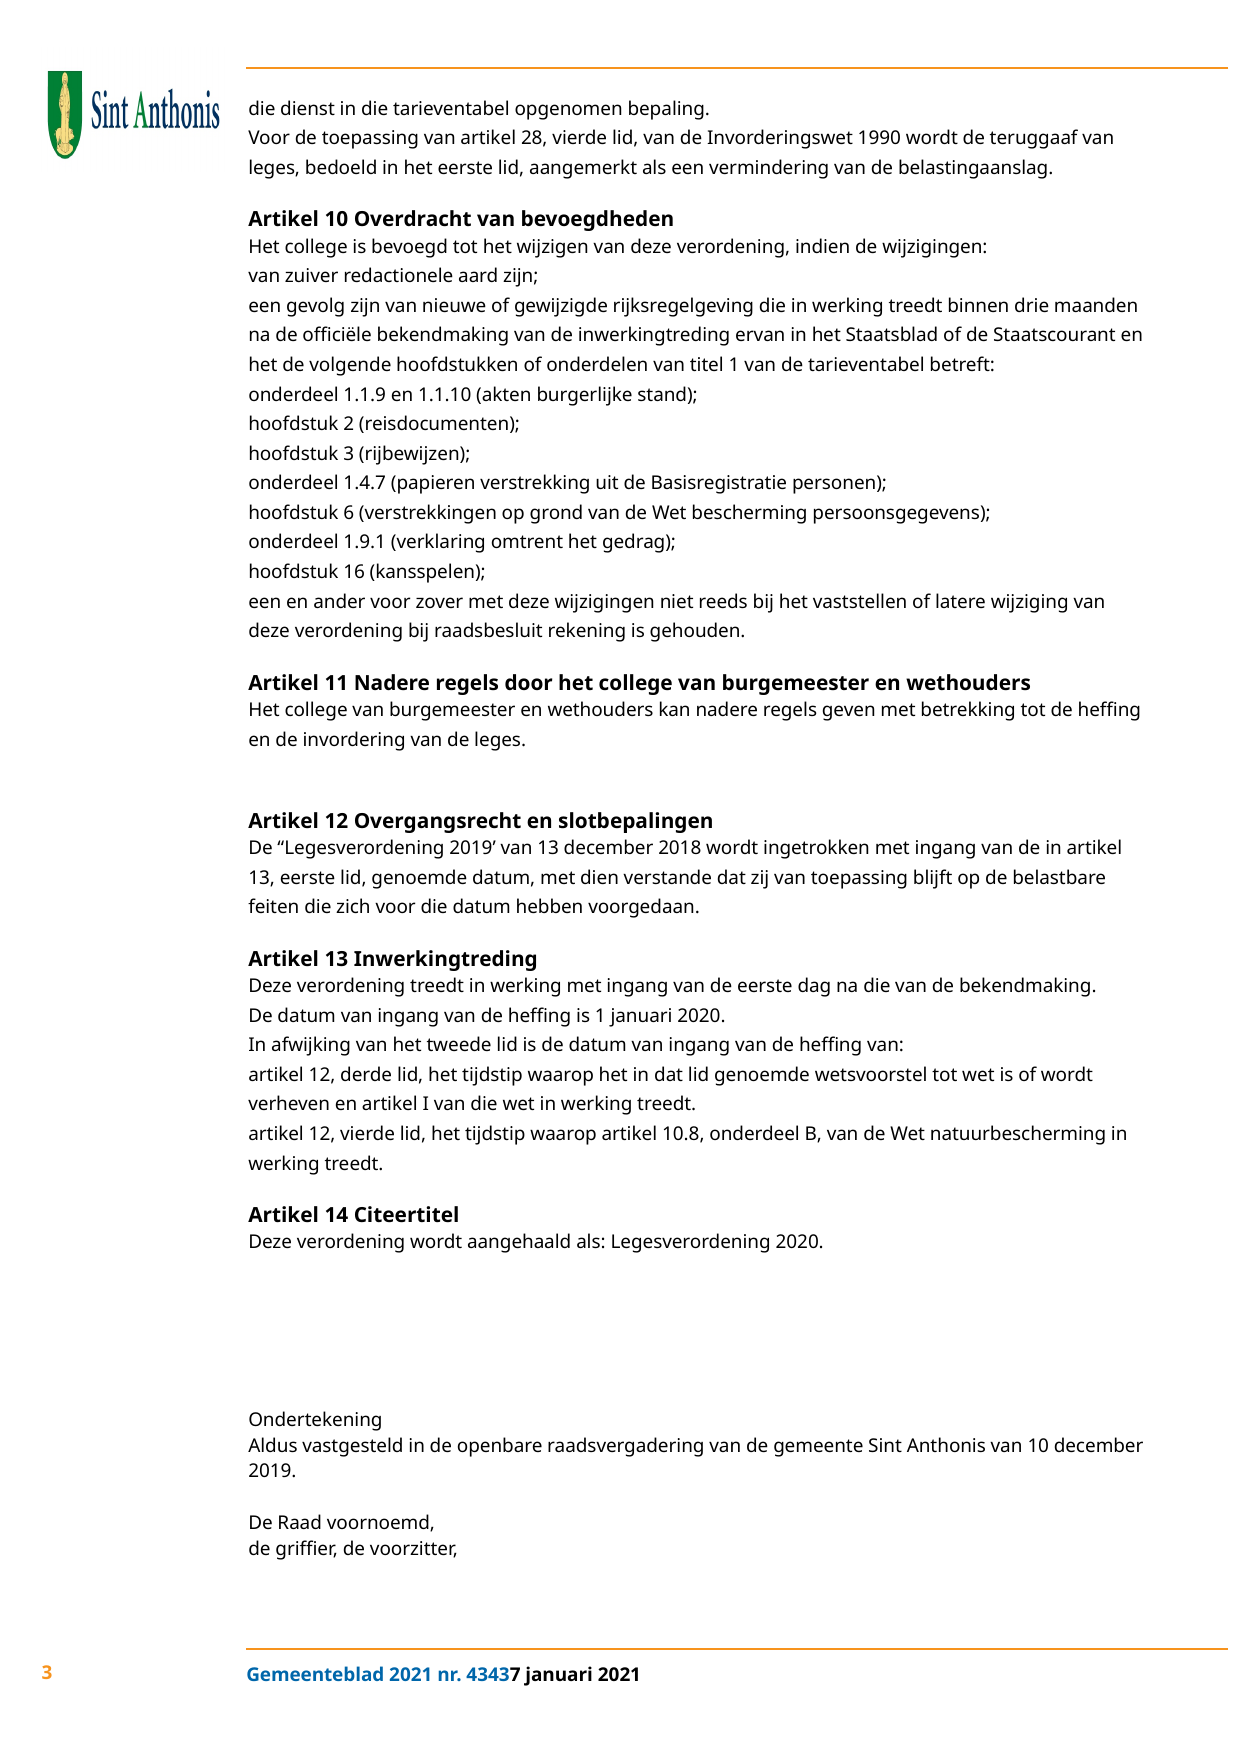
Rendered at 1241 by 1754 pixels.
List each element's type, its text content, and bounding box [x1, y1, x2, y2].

text De datum van ingang van de heffing is 1 januari 2020. [248, 1002, 1152, 1028]
text Artikel 12 Overgangsrecht en slotbepalingen [248, 806, 1152, 834]
text Artikel 14 Citeertitel [248, 1200, 1152, 1229]
text hoofdstuk 16 (kansspelen); [248, 558, 1152, 584]
text die dienst in die tarieventabel opgenomen bepaling. [248, 95, 1152, 121]
text De “Legesverordening 2019’ van 13 december 2018 wordt ingetrokken met ingang van de in artikel 13, eerste lid, genoemde datum, met dien verstande dat zij van toepassing blijft op de belastbare feiten die zich voor die datum hebben voorgedaan. [248, 834, 1152, 919]
text Artikel 13 Inwerkingtreding [248, 944, 1152, 972]
text Artikel 10 Overdracht van bevoegdheden [248, 204, 1152, 233]
text onderdeel 1.1.9 en 1.1.10 (akten burgerlijke stand); [248, 381, 1152, 406]
text van zuiver redactionele aard zijn; [248, 262, 1152, 288]
text een en ander voor zover met deze wijzigingen niet reeds bij het vaststellen of latere wijziging van deze verordening bij raadsbesluit rekening is gehouden. [248, 588, 1152, 643]
text artikel 12, vierde lid, het tijdstip waarop artikel 10.8, onderdeel B, van de Wet natuurbescherming in werking treedt. [248, 1120, 1152, 1176]
text Voor de toepassing van artikel 28, vierde lid, van de Invorderingswet 1990 wordt de teruggaaf van leges, bedoeld in het eerste lid, aangemerkt als een vermindering van de belastingaanslag. [248, 124, 1152, 180]
text Het college is bevoegd tot het wijzigen van deze verordening, indien de wijzigingen: [248, 233, 1152, 258]
text In afwijking van het tweede lid is de datum van ingang van de heffing van: [248, 1031, 1152, 1057]
text Artikel 11 Nadere regels door het college van burgemeester en wethouders [248, 668, 1152, 696]
text hoofdstuk 2 (reisdocumenten); [248, 410, 1152, 436]
text De Raad voornoemd, [248, 1509, 1152, 1535]
text Aldus vastgesteld in de openbare raadsvergadering van de gemeente Sint Anthonis van 10 december 2019. [248, 1432, 1152, 1483]
text artikel 12, derde lid, het tijdstip waarop het in dat lid genoemde wetsvoorstel tot wet is of wordt verheven en artikel I van die wet in werking treedt. [248, 1061, 1152, 1116]
picture [41, 47, 231, 172]
text onderdeel 1.9.1 (verklaring omtrent het gedrag); [248, 529, 1152, 554]
text een gevolg zijn van nieuwe of gewijzigde rijksregelgeving die in werking treedt binnen drie maanden na de officiële bekendmaking van de inwerkingtreding ervan in het Staatsblad of de Staatscourant en het de volgende hoofdstukken of onderdelen van titel 1 van de tarieventabel betreft: [248, 292, 1152, 377]
text Ondertekening [248, 1406, 1152, 1432]
text hoofdstuk 6 (verstrekkingen op grond van de Wet bescherming persoonsgegevens); [248, 499, 1152, 525]
text Deze verordening wordt aangehaald als: Legesverordening 2020. [248, 1229, 1152, 1254]
text Deze verordening treedt in werking met ingang van de eerste dag na die van de bekendmaking. [248, 972, 1152, 998]
text onderdeel 1.4.7 (papieren verstrekking uit de Basisregistratie personen); [248, 469, 1152, 495]
text Het college van burgemeester en wethouders kan nadere regels geven met betrekking tot de heffing en de invordering van de leges. [248, 696, 1152, 752]
text hoofdstuk 3 (rijbewijzen); [248, 440, 1152, 466]
text de griffier, de voorzitter, [248, 1535, 1152, 1561]
